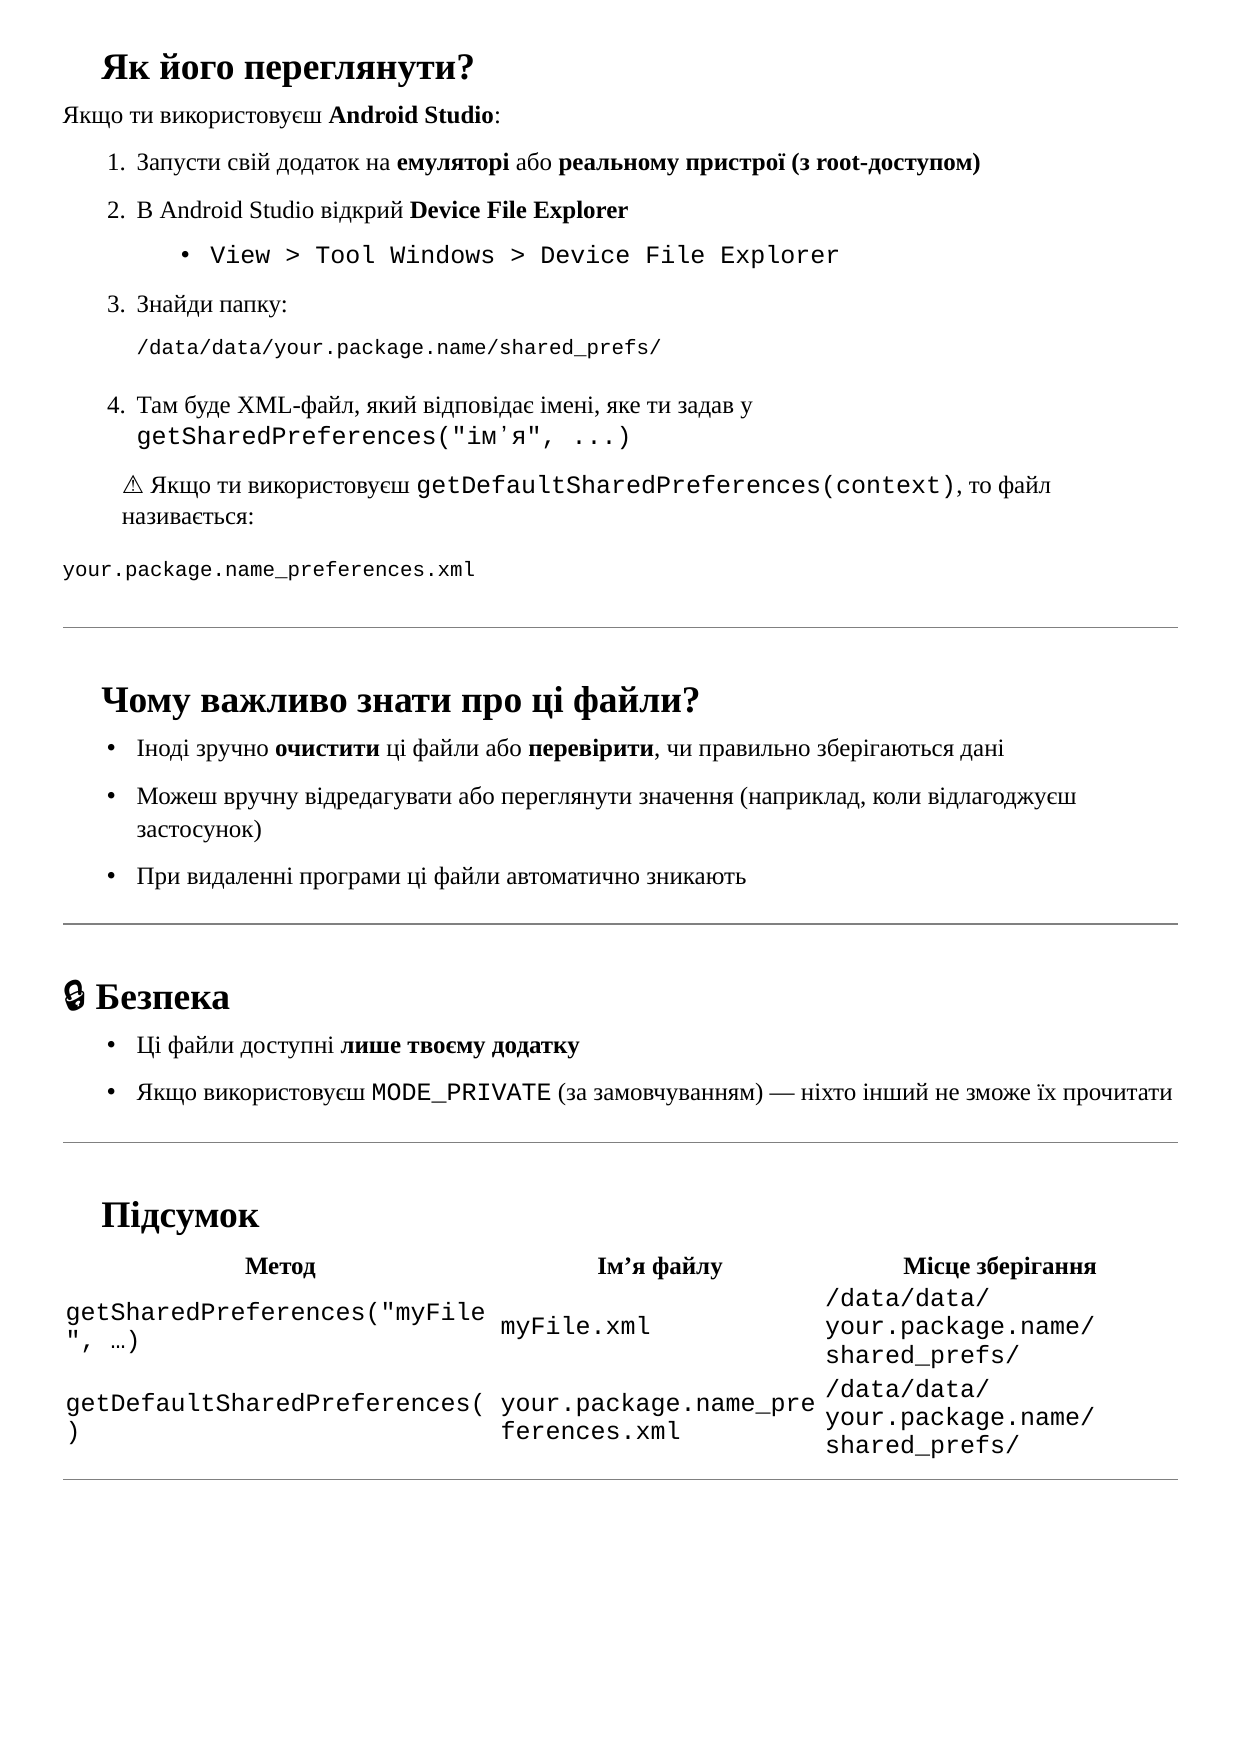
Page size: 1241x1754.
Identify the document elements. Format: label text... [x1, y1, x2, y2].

subtitle 🔒 Безпека [62, 974, 1178, 1017]
table_header Метод [63, 1248, 497, 1283]
subtitle 🔧 Як його переглянути? [62, 44, 1178, 87]
list Там буде XML-файл, який відповідає імені, яке ти задав у getSharedPreferences("імʼя", ...) [107, 390, 1178, 452]
table_cell getSharedPreferences("myFile", …) [63, 1283, 497, 1373]
list Знайди папку: [107, 289, 1178, 318]
table_cell myFile.xml [498, 1283, 822, 1373]
subtitle 🧠 Чому важливо знати про ці файли? [62, 678, 1178, 721]
list В Android Studio відкрий Device File Explorer [107, 195, 1178, 224]
list /data/data/your.package.name/shared_prefs/ [107, 337, 1178, 361]
text Якщо ти використовуєш Android Studio: [62, 100, 1178, 128]
table_cell /data/data/your.package.name/shared_prefs/ [822, 1283, 1178, 1373]
table_cell getDefaultSharedPreferences() [63, 1374, 497, 1464]
list Якщо використовуєш MODE_PRIVATE (за замовчуванням) — ніхто інший не зможе їх прочитати [107, 1077, 1178, 1108]
list Можеш вручну відредагувати або переглянути значення (наприклад, коли відлагоджуєш застосунок) [107, 781, 1178, 843]
text your.package.name_preferences.xml [62, 559, 1178, 583]
list При видаленні програми ці файли автоматично зникають [107, 861, 1178, 890]
list Іноді зручно очистити ці файли або перевірити, чи правильно зберігаються дані [107, 733, 1178, 762]
table_cell your.package.name_preferences.xml [498, 1374, 822, 1464]
table_header Місце зберігання [822, 1248, 1178, 1283]
table_header Імʼя файлу [498, 1248, 822, 1283]
subtitle 📝 Підсумок [62, 1192, 1178, 1236]
text ⚠️ Якщо ти використовуєш getDefaultSharedPreferences(context), то файл називається: [122, 470, 1118, 530]
table_cell /data/data/your.package.name/shared_prefs/ [822, 1374, 1178, 1464]
list Запусти свій додаток на емуляторі або реальному пристрої (з root-доступом) [107, 147, 1178, 176]
list View > Tool Windows > Device File Explorer [181, 242, 1178, 271]
list Ці файли доступні лише твоєму додатку [107, 1030, 1178, 1058]
